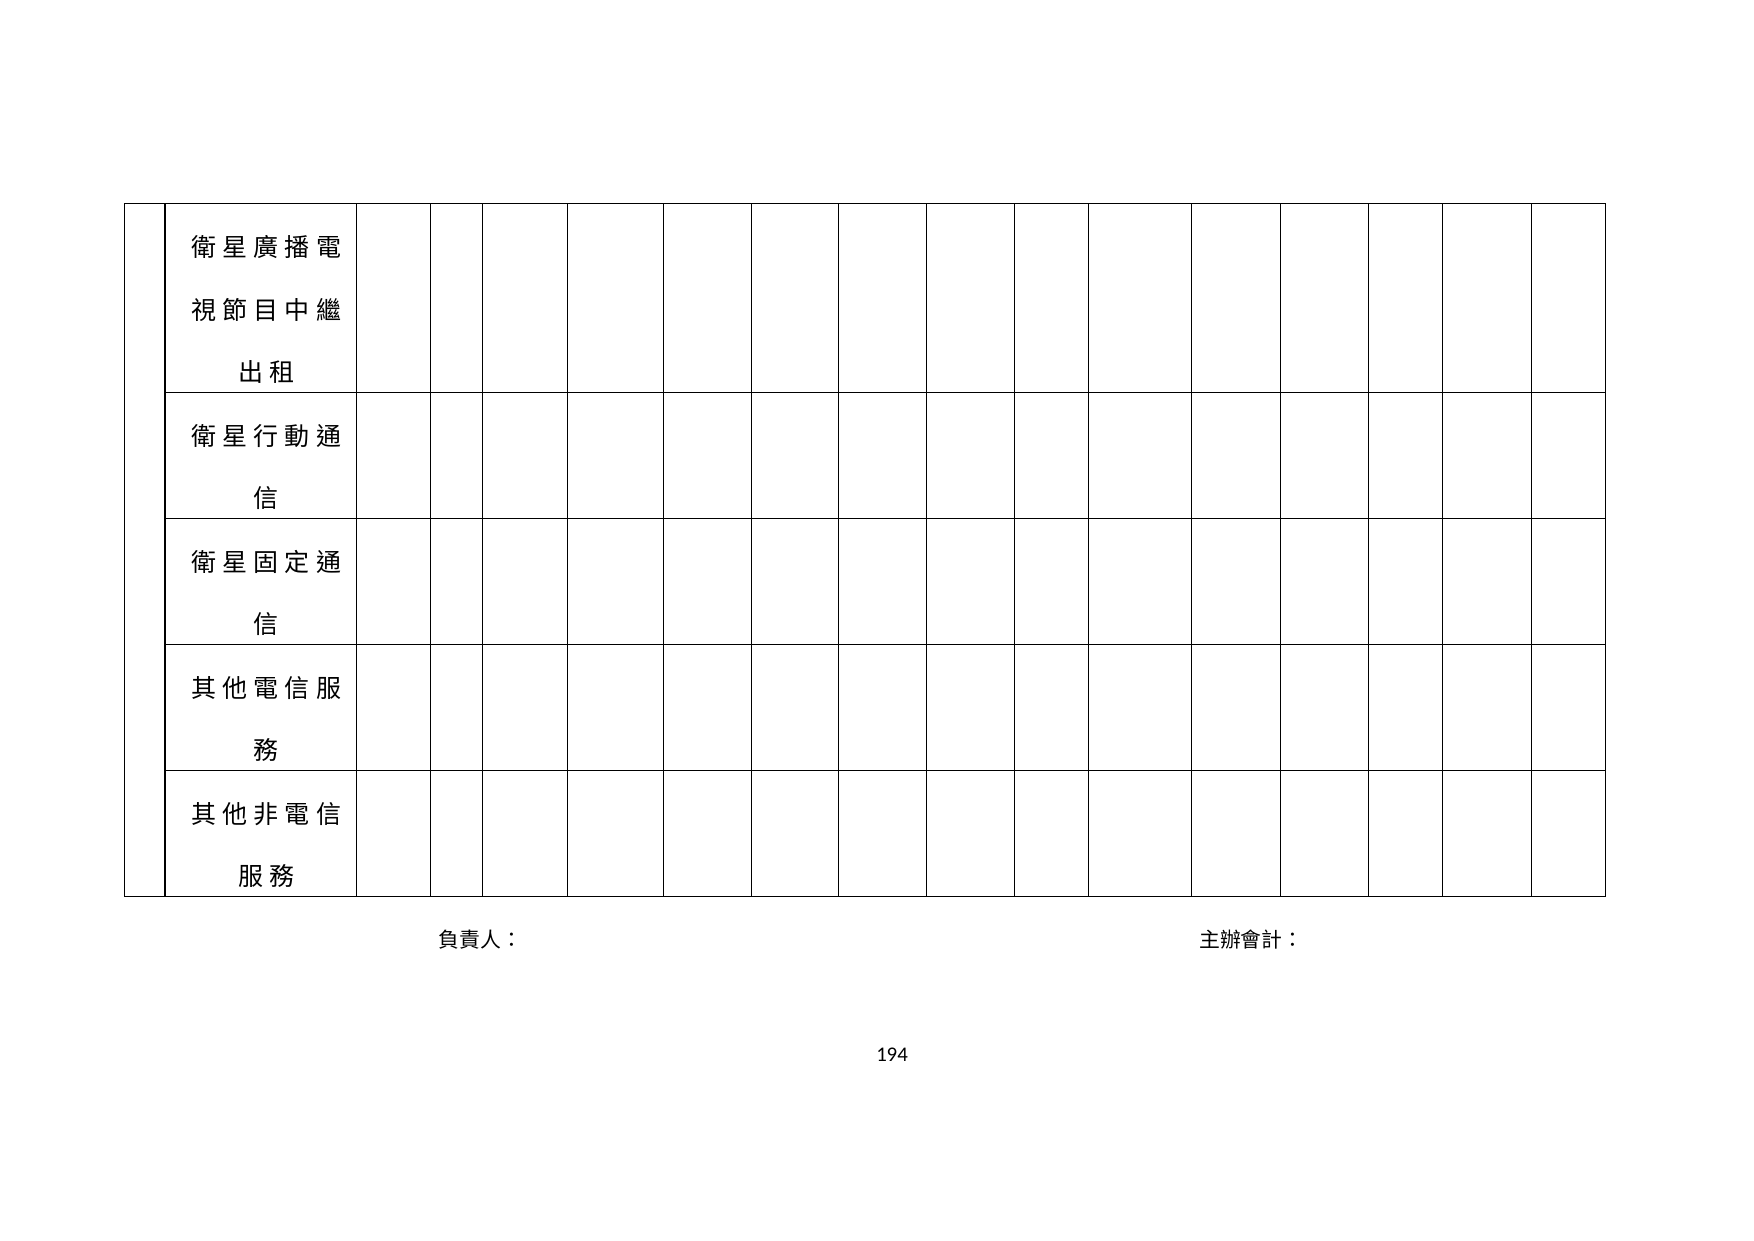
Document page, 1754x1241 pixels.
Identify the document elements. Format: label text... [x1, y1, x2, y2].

table_cell [663, 897, 751, 959]
table_cell [483, 519, 567, 644]
table_cell [1281, 519, 1368, 644]
table_cell [431, 204, 482, 392]
table_cell [1281, 204, 1368, 392]
table_cell [752, 771, 838, 896]
table_cell 衛星固定通信 [166, 519, 356, 644]
table_cell [1192, 393, 1280, 518]
table_cell [1281, 771, 1368, 896]
table_cell [664, 645, 751, 770]
table_cell [357, 204, 430, 392]
table_cell [751, 897, 839, 959]
table_cell [357, 519, 430, 644]
table_cell [752, 204, 838, 392]
table_cell [1369, 519, 1442, 644]
table_cell [1532, 771, 1605, 896]
table_cell 負責人： [431, 897, 568, 959]
table_cell [431, 771, 482, 896]
table_cell [927, 204, 1014, 392]
table_cell [125, 204, 164, 896]
table_cell [1281, 393, 1368, 518]
table_cell [927, 393, 1014, 518]
table_cell [568, 897, 663, 959]
table_cell [1369, 897, 1443, 959]
table_cell [431, 519, 482, 644]
table_cell [357, 393, 430, 518]
table_cell 主辦會計： [1192, 897, 1369, 959]
table_cell [1192, 771, 1280, 896]
table_cell 其他非電信服務 [166, 771, 356, 896]
table_cell [1531, 897, 1605, 959]
table_cell [1089, 204, 1191, 392]
table_cell [664, 771, 751, 896]
table_cell [664, 393, 751, 518]
table_cell [1532, 393, 1605, 518]
table_cell [568, 204, 663, 392]
table_cell [752, 393, 838, 518]
table_cell [752, 645, 838, 770]
table_cell [1015, 771, 1088, 896]
table_cell [1192, 645, 1280, 770]
table_cell [483, 771, 567, 896]
table_cell [926, 897, 1014, 959]
table_cell [664, 519, 751, 644]
table_cell [1015, 645, 1088, 770]
table_cell [1532, 519, 1605, 644]
table_cell [1015, 393, 1088, 518]
table_cell [1443, 393, 1531, 518]
table_cell [1443, 771, 1531, 896]
table_cell [839, 393, 926, 518]
table_cell [839, 771, 926, 896]
table_cell [752, 519, 838, 644]
table_cell [431, 645, 482, 770]
table_cell [927, 519, 1014, 644]
table_cell [1532, 645, 1605, 770]
table_cell [1015, 519, 1088, 644]
table_cell [1089, 519, 1191, 644]
table_cell [1369, 393, 1442, 518]
table_cell [568, 645, 663, 770]
table_cell [1089, 897, 1192, 959]
table_cell [1089, 771, 1191, 896]
table_cell [357, 897, 431, 959]
table_cell [357, 645, 430, 770]
table_cell [1443, 519, 1531, 644]
table_cell [927, 645, 1014, 770]
table_cell [1443, 645, 1531, 770]
table_cell [1369, 771, 1442, 896]
table_cell 衛星行動通信 [166, 393, 356, 518]
table_cell [568, 771, 663, 896]
table_cell [568, 519, 663, 644]
table_cell [927, 771, 1014, 896]
table_cell [1369, 204, 1442, 392]
table_cell [483, 393, 567, 518]
table_cell [1192, 204, 1280, 392]
table_cell [1443, 897, 1531, 959]
table_cell [1281, 645, 1368, 770]
table_cell [1089, 645, 1191, 770]
table_cell [483, 645, 567, 770]
table_cell [357, 771, 430, 896]
table_cell [568, 393, 663, 518]
table_cell [839, 204, 926, 392]
table_cell [1089, 393, 1191, 518]
table_cell [1369, 645, 1442, 770]
table_cell [431, 393, 482, 518]
table_cell [839, 519, 926, 644]
table_cell [839, 645, 926, 770]
table_cell [1015, 897, 1088, 959]
table_cell [483, 204, 567, 392]
table_cell [839, 897, 926, 959]
table_cell [664, 204, 751, 392]
table_cell [125, 897, 165, 959]
table_cell [1192, 519, 1280, 644]
table_cell [1015, 204, 1088, 392]
table_cell [1532, 204, 1605, 392]
table_cell 衛星廣播電視節目中繼出租 [166, 204, 356, 392]
table_cell [165, 897, 357, 959]
table_cell [1443, 204, 1531, 392]
table_cell 其他電信服務 [166, 645, 356, 770]
